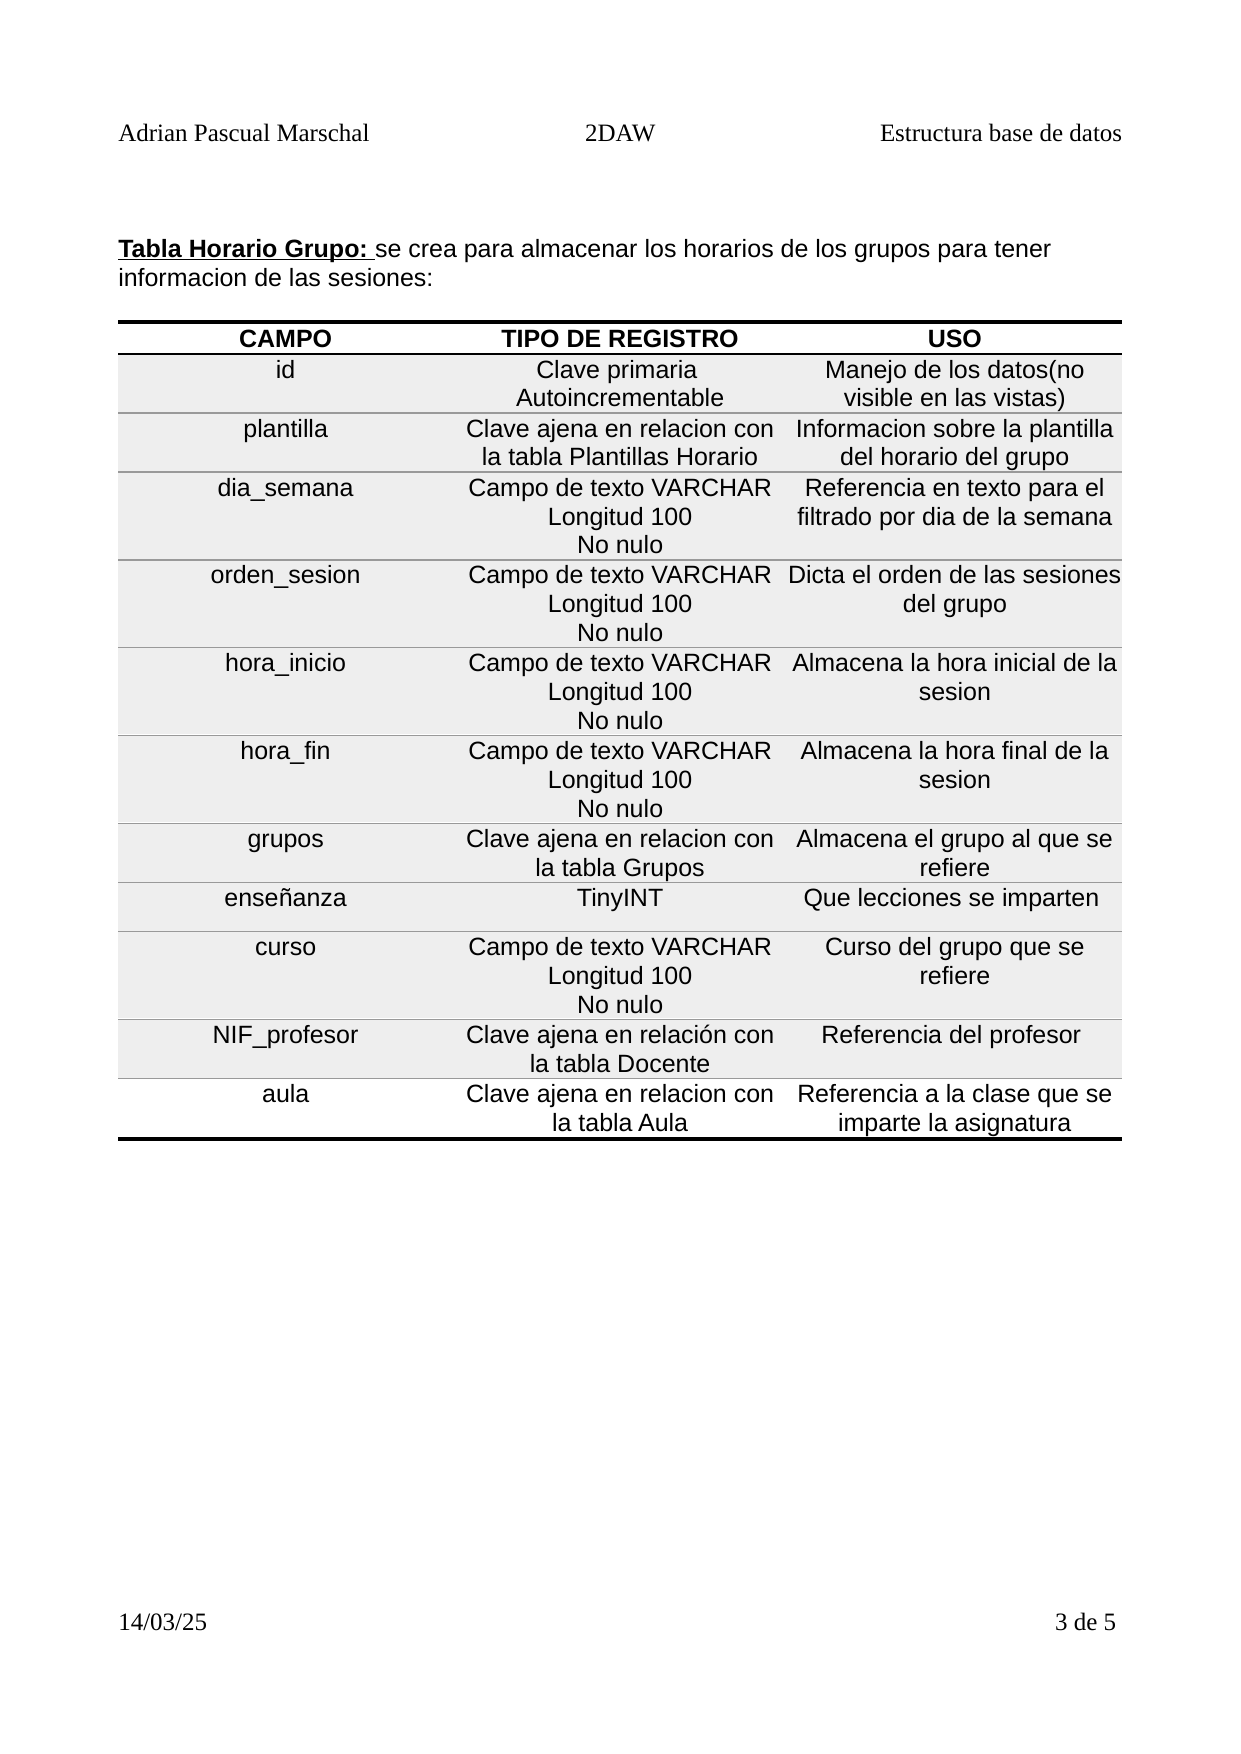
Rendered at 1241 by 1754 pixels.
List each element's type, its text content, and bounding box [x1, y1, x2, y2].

table_cell hora_inicio [118, 648, 453, 734]
table_header TIPO DE REGISTRO [453, 324, 787, 353]
table_cell Clave ajena en relacion con la tabla Plantillas Horario [453, 414, 787, 471]
table_cell grupos [118, 824, 453, 881]
table_cell curso [118, 932, 453, 1018]
table_cell Almacena la hora final de la sesion [787, 736, 1122, 822]
table_cell aula [118, 1079, 453, 1137]
table_cell Campo de texto VARCHAR Longitud 100 No nulo [453, 736, 787, 822]
table_header CAMPO [118, 324, 453, 353]
table_cell Campo de texto VARCHAR Longitud 100 No nulo [453, 473, 787, 559]
table_cell Referencia en texto para el filtrado por dia de la semana [787, 473, 1122, 559]
table_cell enseñanza [118, 883, 453, 931]
table_cell Informacion sobre la plantilla del horario del grupo [787, 414, 1122, 471]
table_cell Referencia a la clase que se imparte la asignatura [787, 1079, 1122, 1137]
text Tabla Horario Grupo: se crea para almacenar los horarios de los grupos para tener informacion de las sesiones: [118, 234, 1122, 291]
table_cell NIF_profesor [118, 1020, 453, 1078]
table_cell TinyINT [453, 883, 787, 931]
table_cell Referencia del profesor [787, 1020, 1122, 1078]
table_cell Curso del grupo que se refiere [787, 932, 1122, 1018]
table_cell Almacena el grupo al que se refiere [787, 824, 1122, 881]
table_cell id [118, 355, 453, 412]
table_cell Dicta el orden de las sesiones del grupo [787, 561, 1122, 647]
table_cell Clave ajena en relacion con la tabla Aula [453, 1079, 787, 1137]
table_cell Campo de texto VARCHAR Longitud 100 No nulo [453, 648, 787, 734]
table_cell Que lecciones se imparten [787, 883, 1122, 931]
table_cell Almacena la hora inicial de la sesion [787, 648, 1122, 734]
table_cell Clave ajena en relacion con la tabla Grupos [453, 824, 787, 881]
table_cell orden_sesion [118, 561, 453, 647]
table_cell Clave ajena en relación con la tabla Docente [453, 1020, 787, 1078]
table_cell Clave primaria Autoincrementable [453, 355, 787, 412]
table_cell Manejo de los datos(no visible en las vistas) [787, 355, 1122, 412]
table_cell plantilla [118, 414, 453, 471]
table_cell Campo de texto VARCHAR Longitud 100 No nulo [453, 561, 787, 647]
table_header USO [787, 324, 1122, 353]
table_cell Campo de texto VARCHAR Longitud 100 No nulo [453, 932, 787, 1018]
table_cell dia_semana [118, 473, 453, 559]
table_cell hora_fin [118, 736, 453, 822]
